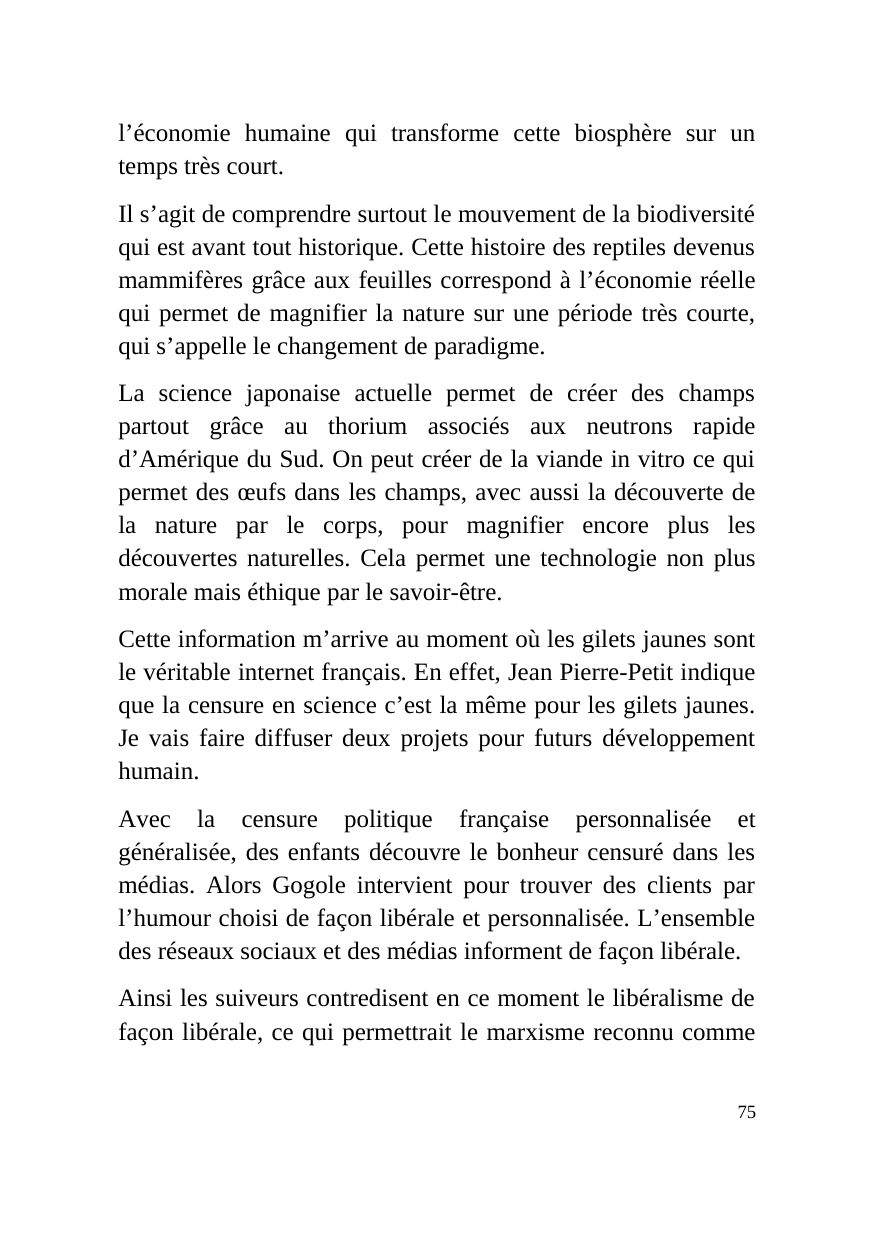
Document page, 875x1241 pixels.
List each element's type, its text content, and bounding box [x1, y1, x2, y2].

text l’économie humaine qui transforme cette biosphère sur un temps très court. [118, 118, 756, 180]
text Ainsi les suiveurs contredisent en ce moment le libéralisme de façon libérale, ce qui permettrait le marxisme reconnu comme [118, 983, 756, 1045]
text Il s’agit de comprendre surtout le mouvement de la biodiversité qui est avant tout historique. Cette histoire des reptiles devenus mammifères grâce aux feuilles correspond à l’économie réelle qui permet de magnifier la nature sur une période très courte, qui s’appelle le changement de paradigme. [118, 199, 756, 359]
text La science japonaise actuelle permet de créer des champs partout grâce au thorium associés aux neutrons rapide d’Amérique du Sud. On peut créer de la viande in vitro ce qui permet des œufs dans les champs, avec aussi la découverte de la nature par le corps, pour magnifier encore plus les découvertes naturelles. Cela permet une technologie non plus morale mais éthique par le savoir-être. [118, 378, 756, 605]
text Avec la censure politique française personnalisée et généralisée, des enfants découvre le bonheur censuré dans les médias. Alors Gogole intervient pour trouver des clients par l’humour choisi de façon libérale et personnalisée. L’ensemble des réseaux sociaux et des médias informent de façon libérale. [118, 804, 756, 965]
text Cette information m’arrive au moment où les gilets jaunes sont le véritable internet français. En effet, Jean Pierre-Petit indique que la censure en science c’est la même pour les gilets jaunes. Je vais faire diffuser deux projets pour futurs développement humain. [118, 624, 756, 785]
